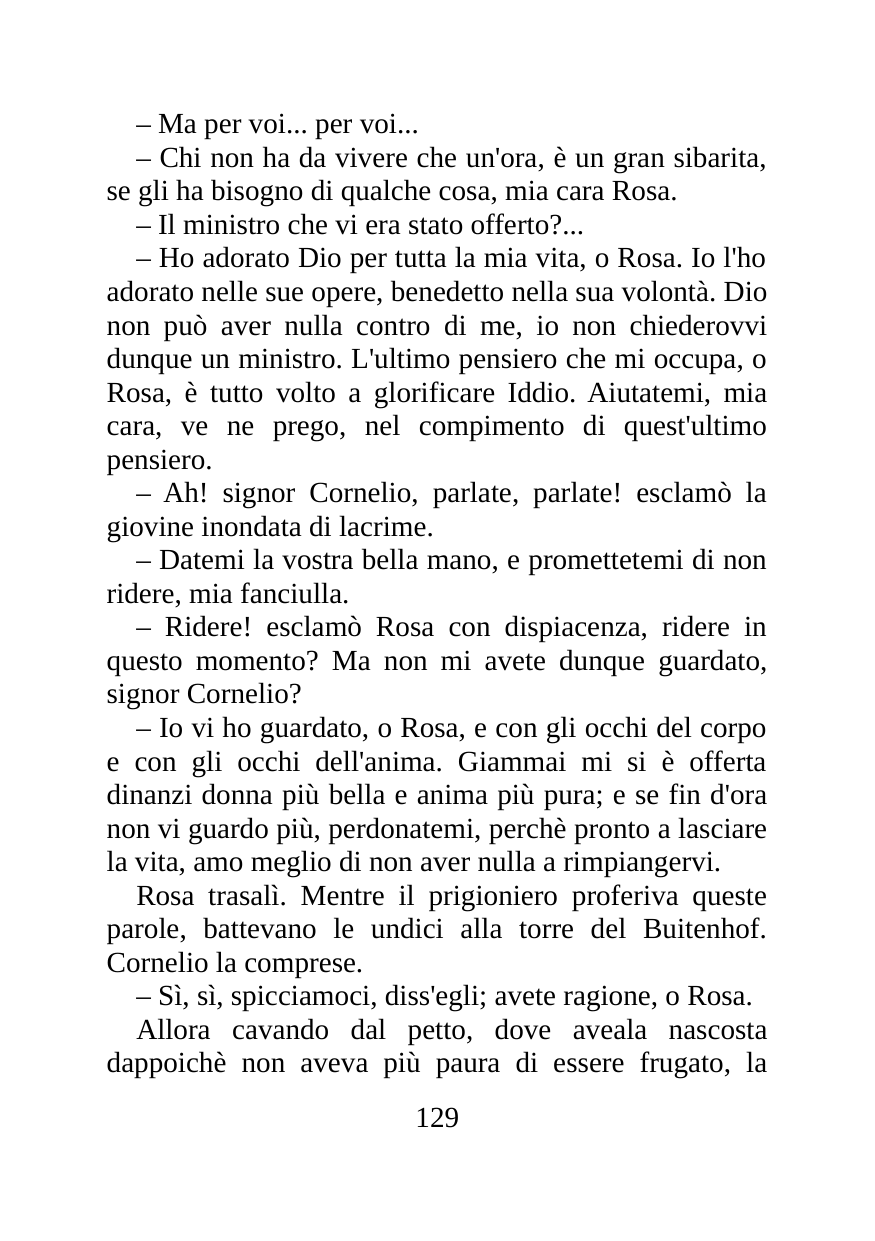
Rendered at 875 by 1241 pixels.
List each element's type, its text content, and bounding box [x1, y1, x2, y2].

text ‒ Sì, sì, spicciamoci, diss'egli; avete ragione, o Rosa. [106, 978, 768, 1012]
text Rosa trasalì. Mentre il prigioniero proferiva queste parole, battevano le undici alla torre del Buitenhof. Cornelio la comprese. [106, 878, 768, 978]
text ‒ Io vi ho guardato, o Rosa, e con gli occhi del corpo e con gli occhi dell'anima. Giammai mi si è offerta dinanzi donna più bella e anima più pura; e se fin d'ora non vi guardo più, perdonatemi, perchè pronto a lasciare la vita, amo meglio di non aver nulla a rimpiangervi. [106, 710, 768, 878]
text Allora cavando dal petto, dove aveala nascosta dappoichè non aveva più paura di essere frugato, la [106, 1012, 768, 1079]
text ‒ Ho adorato Dio per tutta la mia vita, o Rosa. Io l'ho adorato nelle sue opere, benedetto nella sua volontà. Dio non può aver nulla contro di me, io non chiederovvi dunque un ministro. L'ultimo pensiero che mi occupa, o Rosa, è tutto volto a glorificare Iddio. Aiutatemi, mia cara, ve ne prego, nel compimento di quest'ultimo pensiero. [106, 241, 768, 475]
text ‒ Ridere! esclamò Rosa con dispiacenza, ridere in questo momento? Ma non mi avete dunque guardato, signor Cornelio? [106, 609, 768, 710]
text ‒ Ma per voi... per voi... [106, 106, 768, 140]
text ‒ Chi non ha da vivere che un'ora, è un gran sibarita, se gli ha bisogno di qualche cosa, mia cara Rosa. [106, 140, 768, 207]
text ‒ Datemi la vostra bella mano, e promettetemi di non ridere, mia fanciulla. [106, 542, 768, 609]
text ‒ Il ministro che vi era stato offerto?... [106, 207, 768, 241]
text ‒ Ah! signor Cornelio, parlate, parlate! esclamò la giovine inondata di lacrime. [106, 475, 768, 542]
